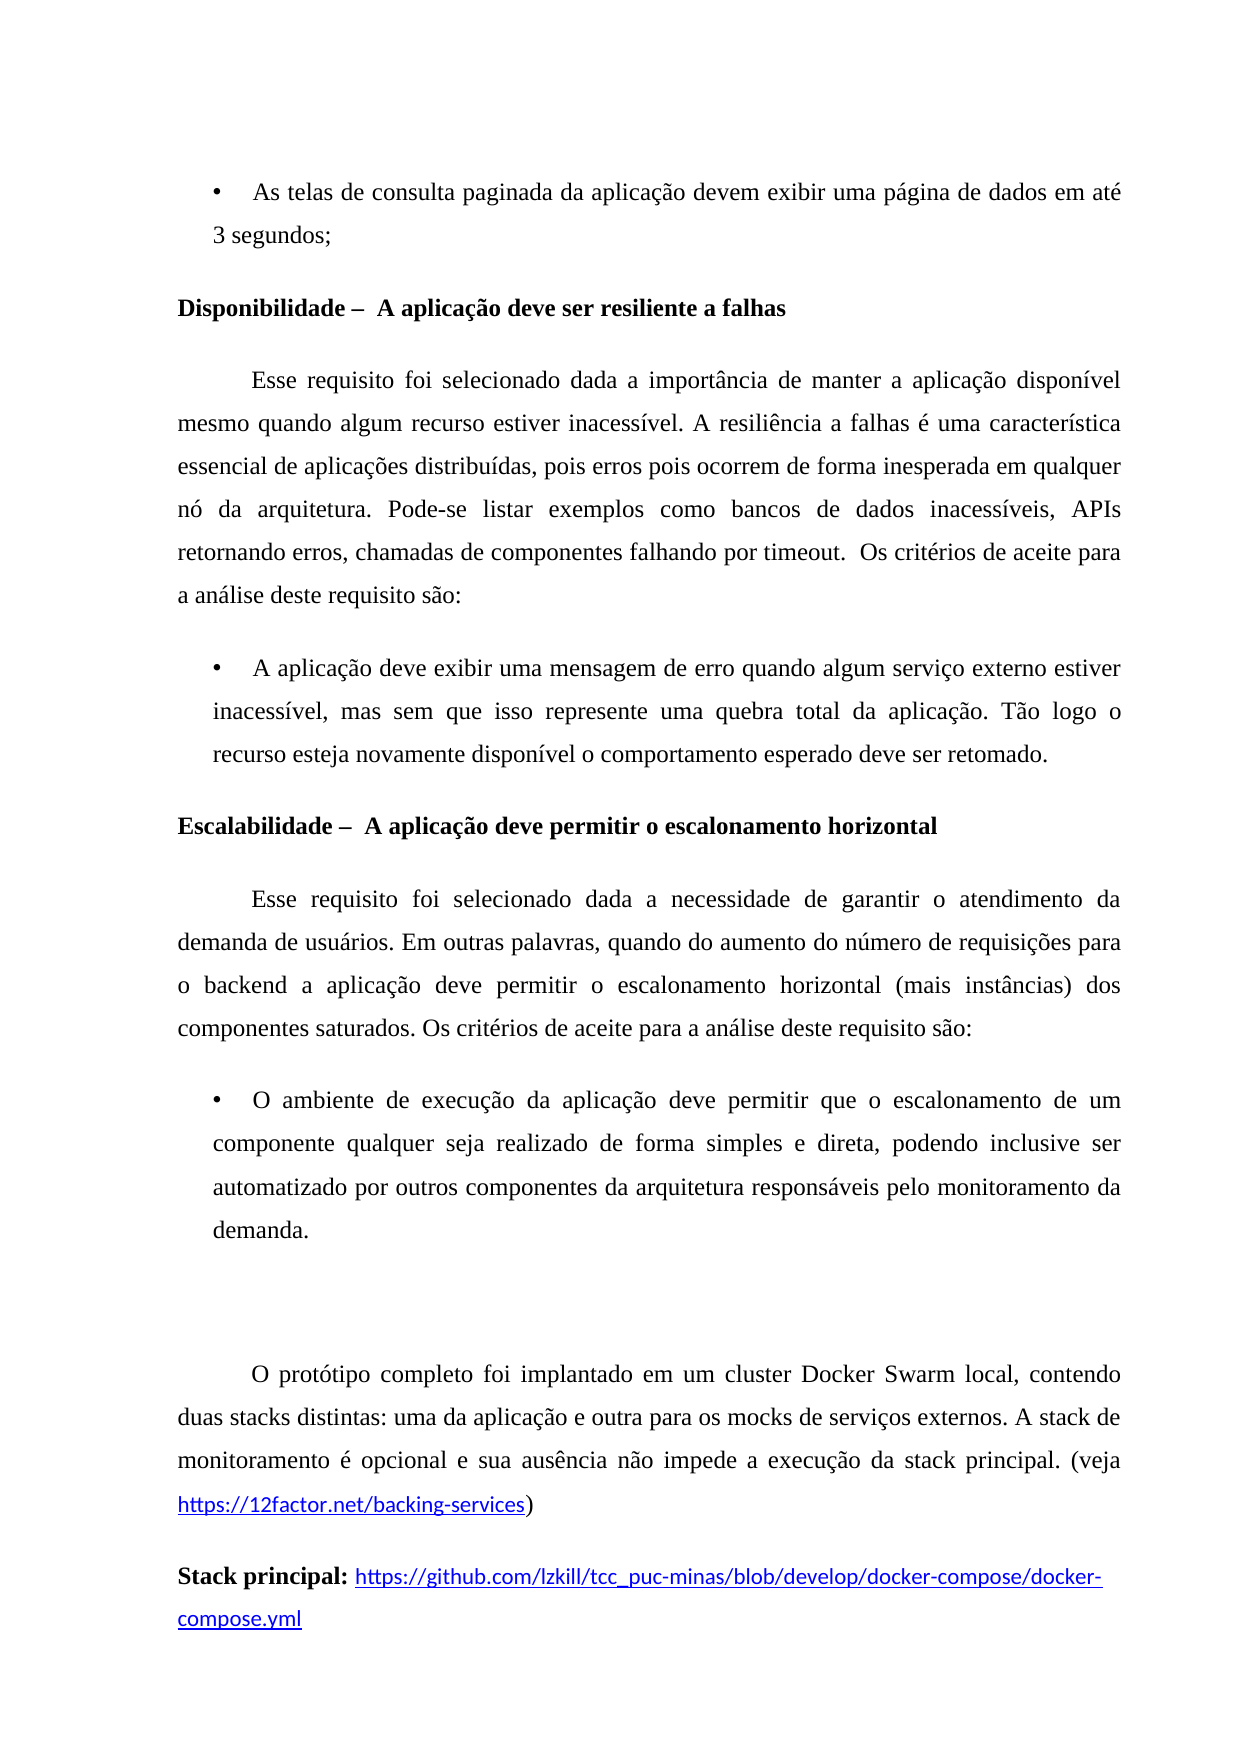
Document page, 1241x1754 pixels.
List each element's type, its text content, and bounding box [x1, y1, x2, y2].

list O ambiente de execução da aplicação deve permitir que o escalonamento de um componente qualquer seja realizado de forma simples e direta, podendo inclusive ser automatizado por outros componentes da arquitetura responsáveis pelo monitoramento da demanda. [213, 1085, 1122, 1243]
text O protótipo completo foi implantado em um cluster Docker Swarm local, contendo duas stacks distintas: uma da aplicação e outra para os mocks de serviços externos. A stack de monitoramento é opcional e sua ausência não impede a execução da stack principal. (veja https://12factor.net/backing-services) [177, 1359, 1122, 1518]
list Esse requisito foi selecionado dada a necessidade de garantir o atendimento da demanda de usuários. Em outras palavras, quando do aumento do número de requisições para o backend a aplicação deve permitir o escalonamento horizontal (mais instâncias) dos componentes saturados. Os critérios de aceite para a análise deste requisito são: [177, 884, 1122, 1042]
list Esse requisito foi selecionado dada a importância de manter a aplicação disponível mesmo quando algum recurso estiver inacessível. A resiliência a falhas é uma característica essencial de aplicações distribuídas, pois erros pois ocorrem de forma inesperada em qualquer nó da arquitetura. Pode-se listar exemplos como bancos de dados inacessíveis, APIs retornando erros, chamadas de componentes falhando por timeout. Os critérios de aceite para a análise deste requisito são: [177, 365, 1122, 609]
list Disponibilidade – A aplicação deve ser resiliente a falhas [177, 293, 1122, 321]
list Escalabilidade – A aplicação deve permitir o escalonamento horizontal [177, 811, 1122, 840]
text Stack principal: https://github.com/lzkill/tcc_puc-minas/blob/develop/docker-compose/docker-compose.yml [177, 1561, 1122, 1632]
list A aplicação deve exibir uma mensagem de erro quando algum serviço externo estiver inacessível, mas sem que isso represente uma quebra total da aplicação. Tão logo o recurso esteja novamente disponível o comportamento esperado deve ser retomado. [213, 653, 1122, 768]
list As telas de consulta paginada da aplicação devem exibir uma página de dados em até 3 segundos; [213, 177, 1122, 249]
